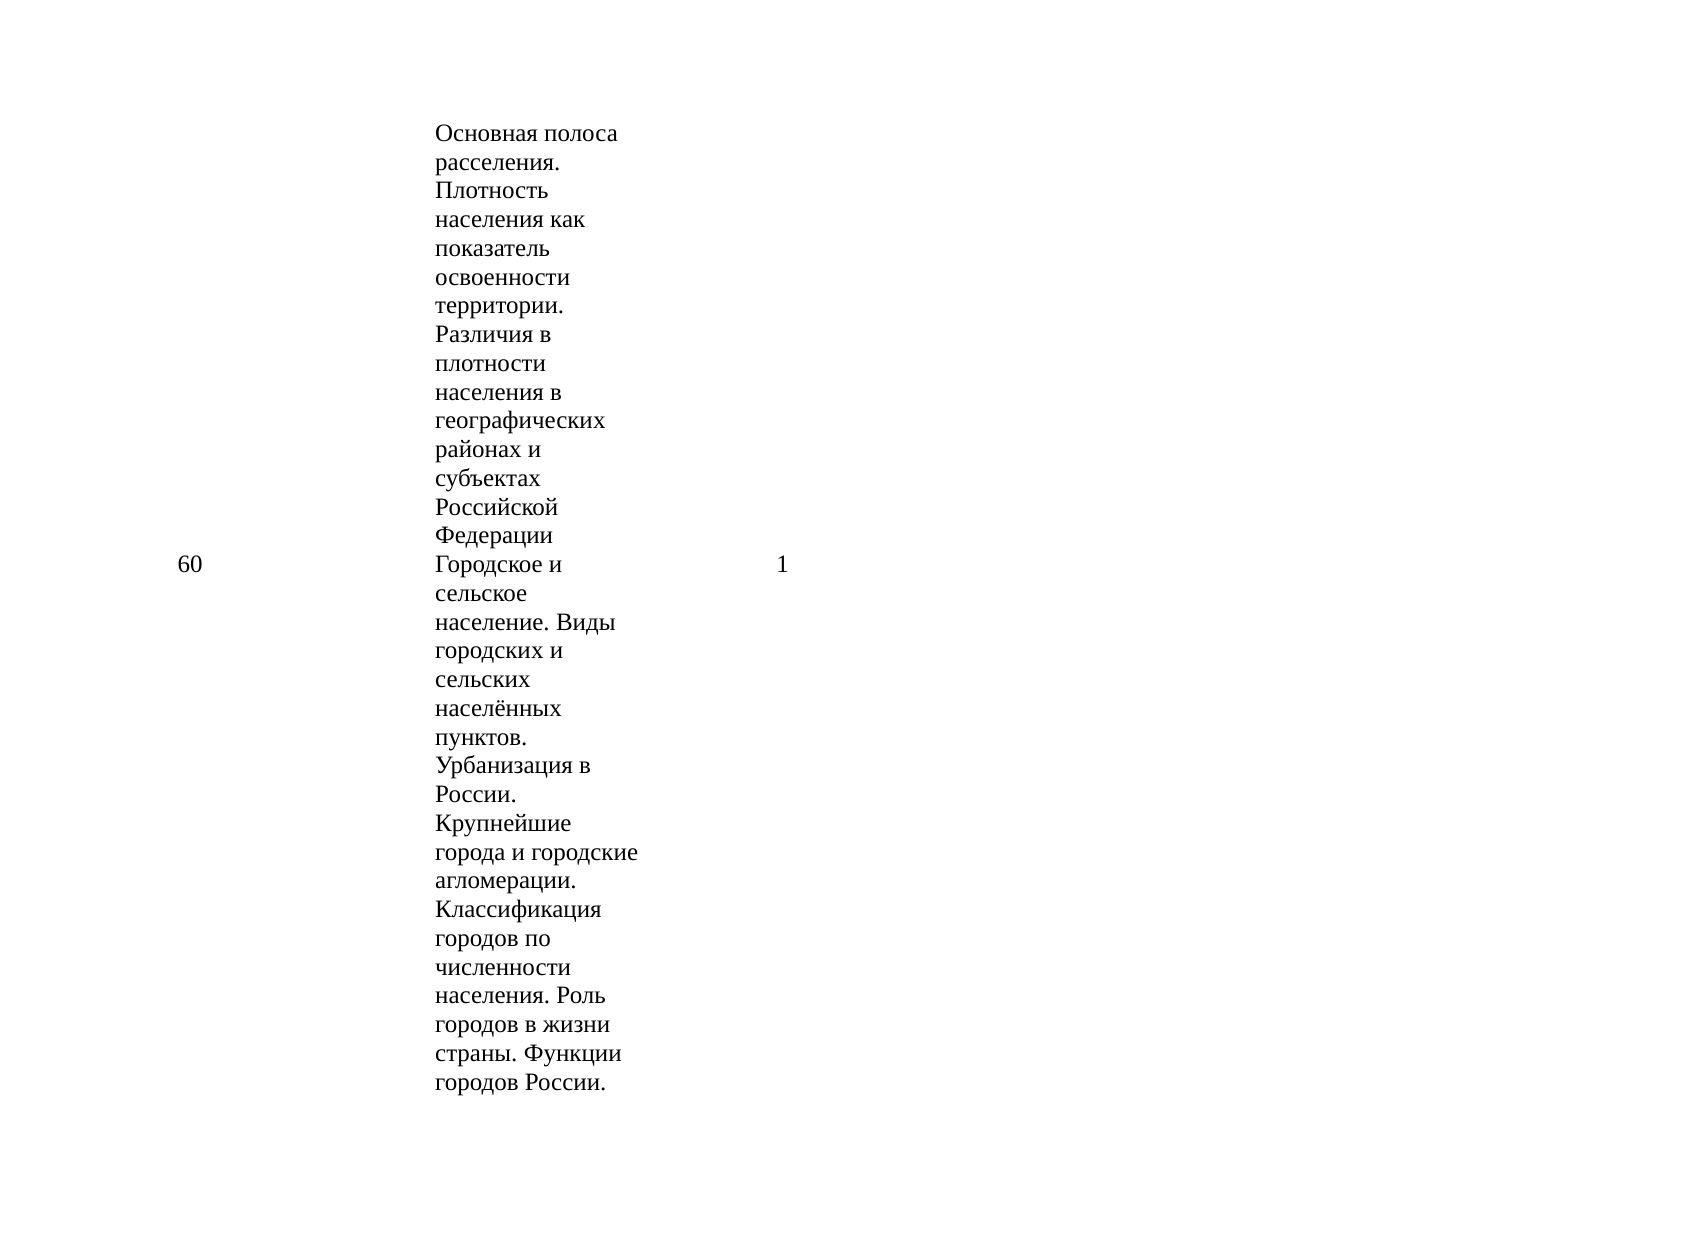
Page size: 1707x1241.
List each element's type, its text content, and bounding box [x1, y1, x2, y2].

table_cell [1141, 549, 1384, 1096]
table_cell [897, 118, 1141, 549]
table_cell Городское и сельское население. Виды городских и сельских населённых пунктов. Урбанизация в России. Крупнейшие города и городские агломерации. Классификация городов по численности населения. Роль городов в жизни страны. Функции городов России. [410, 549, 653, 1096]
table_cell [1384, 118, 1628, 549]
table_cell 1 [653, 549, 897, 1096]
table_cell [1384, 549, 1628, 1096]
table_cell [1141, 118, 1384, 549]
table_cell [166, 118, 409, 549]
table_cell 60 [166, 549, 409, 1096]
table_cell Основная полоса расселения. Плотность населения как показатель освоенности территории. Различия в плотности населения в географических районах и субъектах Российской Федерации [410, 118, 653, 549]
table_cell [897, 549, 1141, 1096]
table_cell [653, 118, 897, 549]
